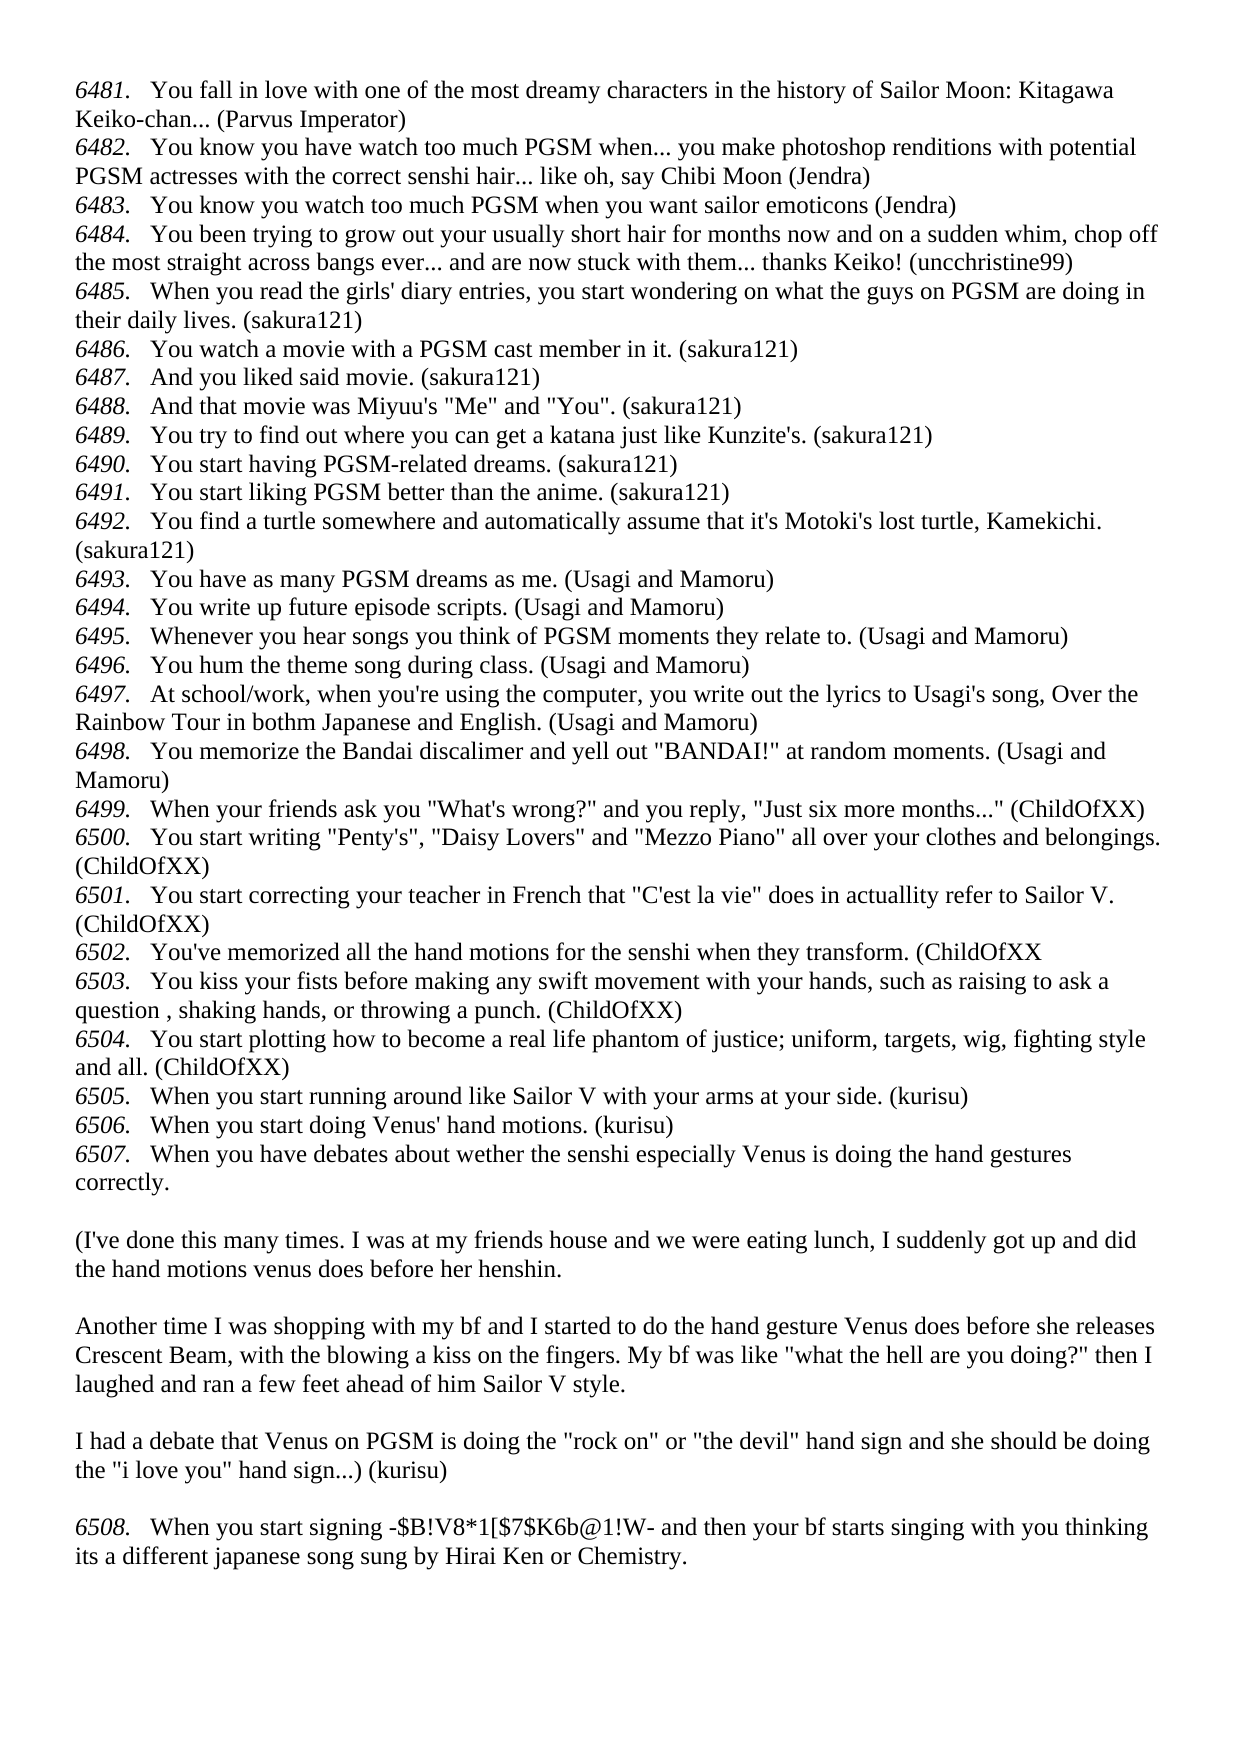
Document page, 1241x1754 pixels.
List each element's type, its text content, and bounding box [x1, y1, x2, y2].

list You've memorized all the hand motions for the senshi when they transform. (ChildOfXX [75, 937, 1165, 966]
list And that movie was Miyuu's "Me" and "You". (sakura121) [75, 391, 1165, 420]
list You start writing "Penty's", "Daisy Lovers" and "Mezzo Piano" all over your clothes and belongings. (ChildOfXX) [75, 822, 1165, 880]
list You try to find out where you can get a katana just like Kunzite's. (sakura121) [75, 420, 1165, 449]
list And you liked said movie. (sakura121) [75, 362, 1165, 391]
list At school/work, when you're using the computer, you write out the lyrics to Usagi's song, Over the Rainbow Tour in bothm Japanese and English. (Usagi and Mamoru) [75, 679, 1165, 736]
list You find a turtle somewhere and automatically assume that it's Motoki's lost turtle, Kamekichi. (sakura121) [75, 506, 1165, 564]
list You been trying to grow out your usually short hair for months now and on a sudden whim, chop off the most straight across bangs ever... and are now stuck with them... thanks Keiko! (uncchristine99) [75, 219, 1165, 276]
list You start correcting your teacher in French that "C'est la vie" does in actuallity refer to Sailor V. (ChildOfXX) [75, 880, 1165, 937]
list You have as many PGSM dreams as me. (Usagi and Mamoru) [75, 564, 1165, 592]
list You start plotting how to become a real life phantom of justice; uniform, targets, wig, fighting style and all. (ChildOfXX) [75, 1024, 1165, 1081]
list Another time I was shopping with my bf and I started to do the hand gesture Venus does before she releases Crescent Beam, with the blowing a kiss on the fingers. My bf was like "what the hell are you doing?" then I laughed and ran a few feet ahead of him Sailor V style. [75, 1311, 1165, 1397]
list Whenever you hear songs you think of PGSM moments they relate to. (Usagi and Mamoru) [75, 621, 1165, 650]
list (I've done this many times. I was at my friends house and we were eating lunch, I suddenly got up and did the hand motions venus does before her henshin. [75, 1225, 1165, 1282]
list You fall in love with one of the most dreamy characters in the history of Sailor Moon: Kitagawa Keiko-chan... (Parvus Imperator) [75, 75, 1165, 132]
list When you have debates about wether the senshi especially Venus is doing the hand gestures correctly. [75, 1139, 1165, 1196]
list You kiss your fists before making any swift movement with your hands, such as raising to ask a question , shaking hands, or throwing a punch. (ChildOfXX) [75, 966, 1165, 1024]
list When you start doing Venus' hand motions. (kurisu) [75, 1110, 1165, 1139]
list When you read the girls' diary entries, you start wondering on what the guys on PGSM are doing in their daily lives. (sakura121) [75, 276, 1165, 334]
list You start having PGSM-related dreams. (sakura121) [75, 449, 1165, 477]
list When your friends ask you "What's wrong?" and you reply, "Just six more months..." (ChildOfXX) [75, 794, 1165, 822]
list When you start signing -$B!V8*1[$7$K6b@1!W- and then your bf starts singing with you thinking its a different japanese song sung by Hirai Ken or Chemistry. [75, 1512, 1165, 1570]
list When you start running around like Sailor V with your arms at your side. (kurisu) [75, 1081, 1165, 1110]
list You start liking PGSM better than the anime. (sakura121) [75, 477, 1165, 506]
list You memorize the Bandai discalimer and yell out "BANDAI!" at random moments. (Usagi and Mamoru) [75, 736, 1165, 794]
list You hum the theme song during class. (Usagi and Mamoru) [75, 650, 1165, 679]
list You know you watch too much PGSM when you want sailor emoticons (Jendra) [75, 190, 1165, 219]
list You watch a movie with a PGSM cast member in it. (sakura121) [75, 334, 1165, 362]
list You write up future episode scripts. (Usagi and Mamoru) [75, 592, 1165, 621]
list I had a debate that Venus on PGSM is doing the "rock on" or "the devil" hand sign and she should be doing the "i love you" hand sign...) (kurisu) [75, 1426, 1165, 1484]
list You know you have watch too much PGSM when... you make photoshop renditions with potential PGSM actresses with the correct senshi hair... like oh, say Chibi Moon (Jendra) [75, 132, 1165, 190]
